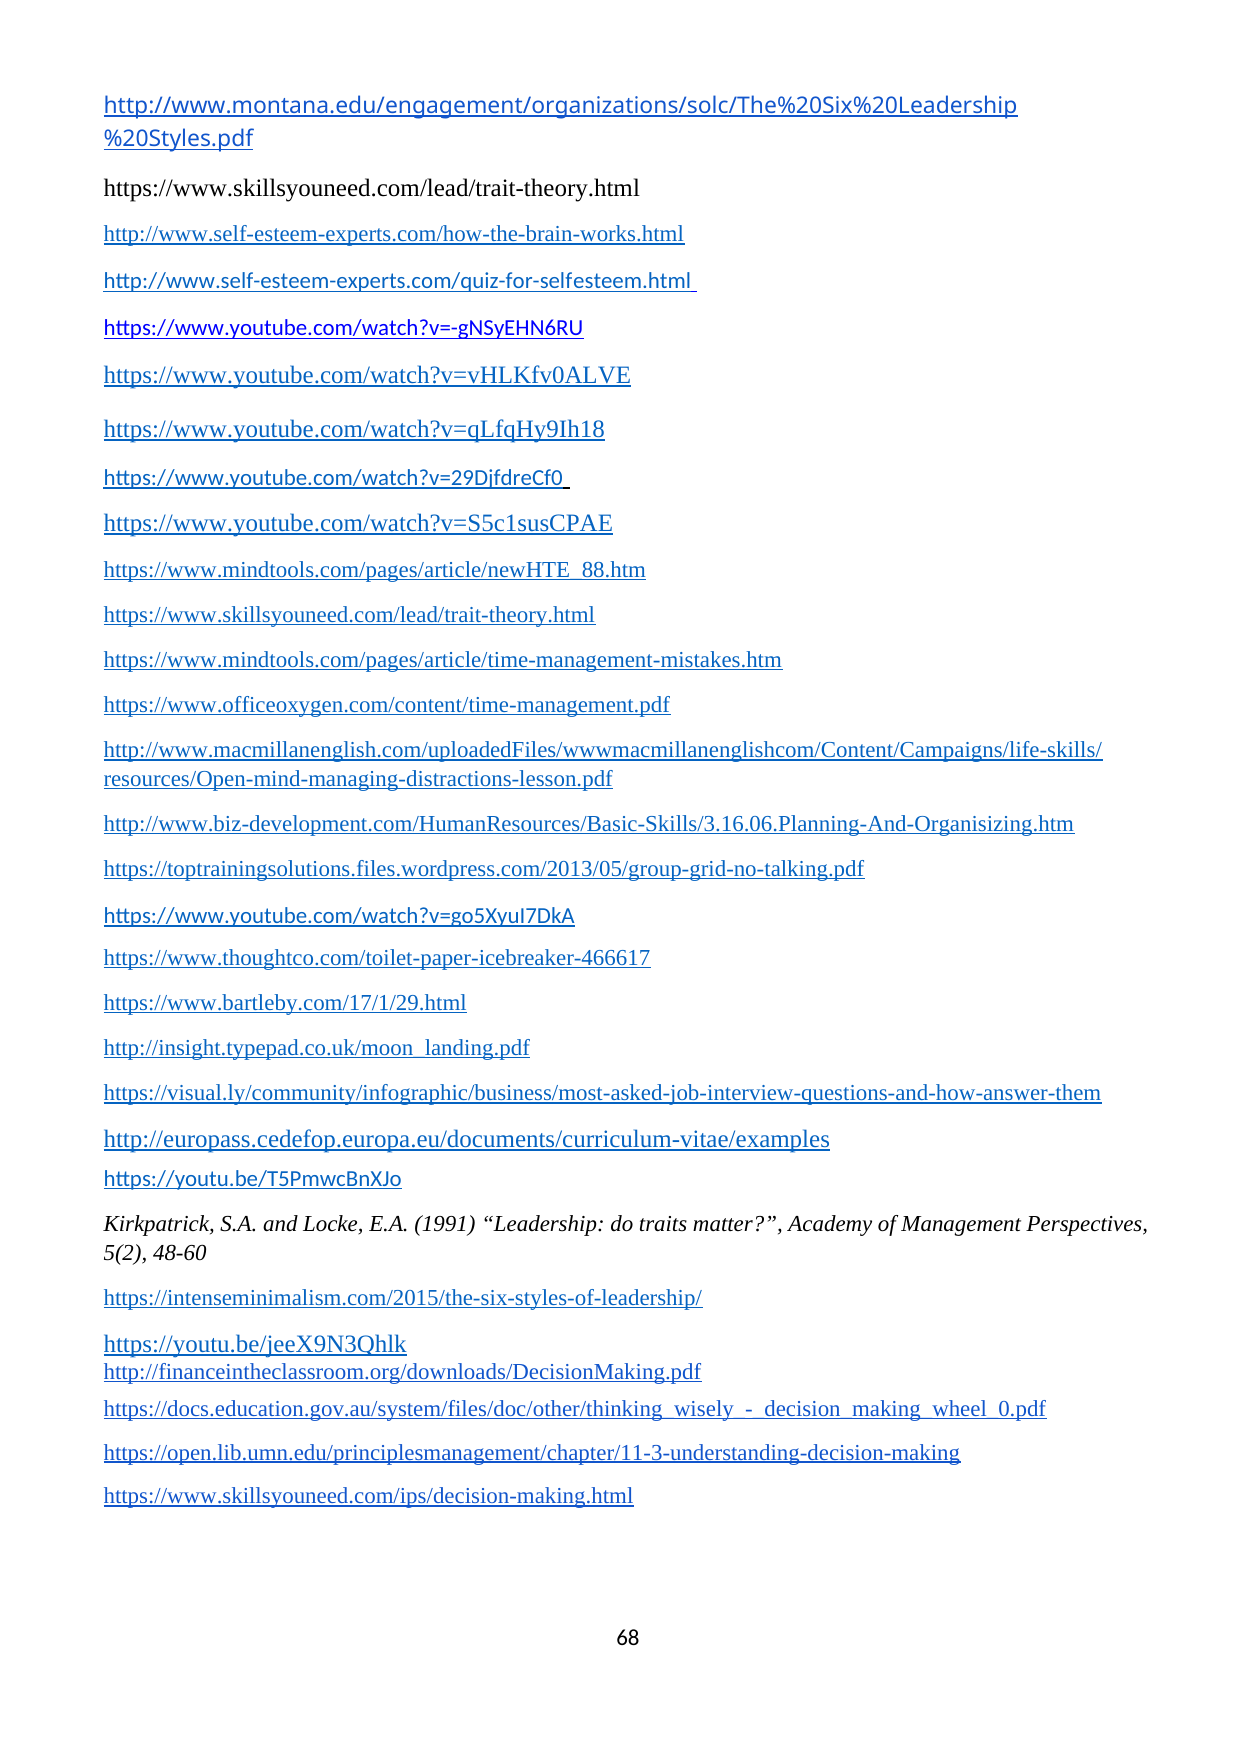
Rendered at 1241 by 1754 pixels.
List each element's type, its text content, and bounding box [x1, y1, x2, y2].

text https://www.skillsyouneed.com/ips/decision-making.html [103, 1475, 1152, 1509]
text http://financeintheclassroom.org/downloads/DecisionMaking.pdf [103, 1358, 1152, 1384]
text http://www.self-esteem-experts.com/how-the-brain-works.html [103, 220, 1152, 247]
text https://youtu.be/T5PmwcBnXJo [103, 1164, 1152, 1192]
text https://docs.education.gov.au/system/files/doc/other/thinking_wisely_-_decision_making_wheel_0.pdf [103, 1395, 1152, 1421]
text http://www.macmillanenglish.com/uploadedFiles/wwwmacmillanenglishcom/Content/Campaigns/life-skills/resources/Open-mind-managing-distractions-lesson.pdf [103, 736, 1152, 791]
text https://youtu.be/jeeX9N3Qhlk [103, 1329, 1152, 1358]
text https://toptrainingsolutions.files.wordpress.com/2013/05/group-grid-no-talking.pdf [103, 855, 1152, 881]
text http://insight.typepad.co.uk/moon_landing.pdf [103, 1034, 1152, 1061]
text https://www.skillsyouneed.com/lead/trait-theory.html [103, 601, 1152, 627]
text https://www.youtube.com/watch?v=vHLKfv0ALVE [103, 360, 1152, 389]
text http://www.biz-development.com/HumanResources/Basic-Skills/3.16.06.Planning-And-Organisizing.htm [103, 810, 1152, 836]
text https://www.thoughtco.com/toilet-paper-icebreaker-466617 [103, 944, 1152, 970]
text https://www.youtube.com/watch?v=go5XyuI7DkA [103, 900, 1152, 929]
text http://europass.cedefop.europa.eu/documents/curriculum-vitae/examples [103, 1124, 1152, 1153]
text https://www.skillsyouneed.com/lead/trait-theory.html [103, 173, 1152, 201]
text https://www.mindtools.com/pages/article/newHTE_88.htm [103, 556, 1152, 582]
text https://www.mindtools.com/pages/article/time-management-mistakes.htm [103, 646, 1152, 673]
text https://www.youtube.com/watch?v=29DjfdreCf0 [103, 462, 1146, 491]
text http://www.montana.edu/engagement/organizations/solc/The%20Six%20Leadership%20Styles.pdf [103, 88, 1152, 153]
text https://www.bartleby.com/17/1/29.html [103, 989, 1152, 1016]
text https://www.officeoxygen.com/content/time-management.pdf [103, 691, 1152, 718]
text https://www.youtube.com/watch?v=-gNSyEHN6RU [103, 313, 1152, 342]
text https://www.youtube.com/watch?v=S5c1susCPAE [103, 508, 1152, 537]
text https://www.youtube.com/watch?v=qLfqHy9Ih18 [103, 414, 1152, 443]
text Kirkpatrick, S.A. and Locke, E.A. (1991) “Leadership: do traits matter?”, Academy of Management Perspectives, 5(2), 48-60 [103, 1211, 1152, 1265]
text https://open.lib.umn.edu/principlesmanagement/chapter/11-3-understanding-decision-making [103, 1431, 1152, 1465]
text https://visual.ly/community/infographic/business/most-asked-job-interview-questions-and-how-answer-them [103, 1079, 1152, 1106]
text https://intenseminimalism.com/2015/the-six-styles-of-leadership/ [103, 1284, 1152, 1310]
text http://www.self-esteem-experts.com/quiz-for-selfesteem.html [103, 266, 1152, 294]
